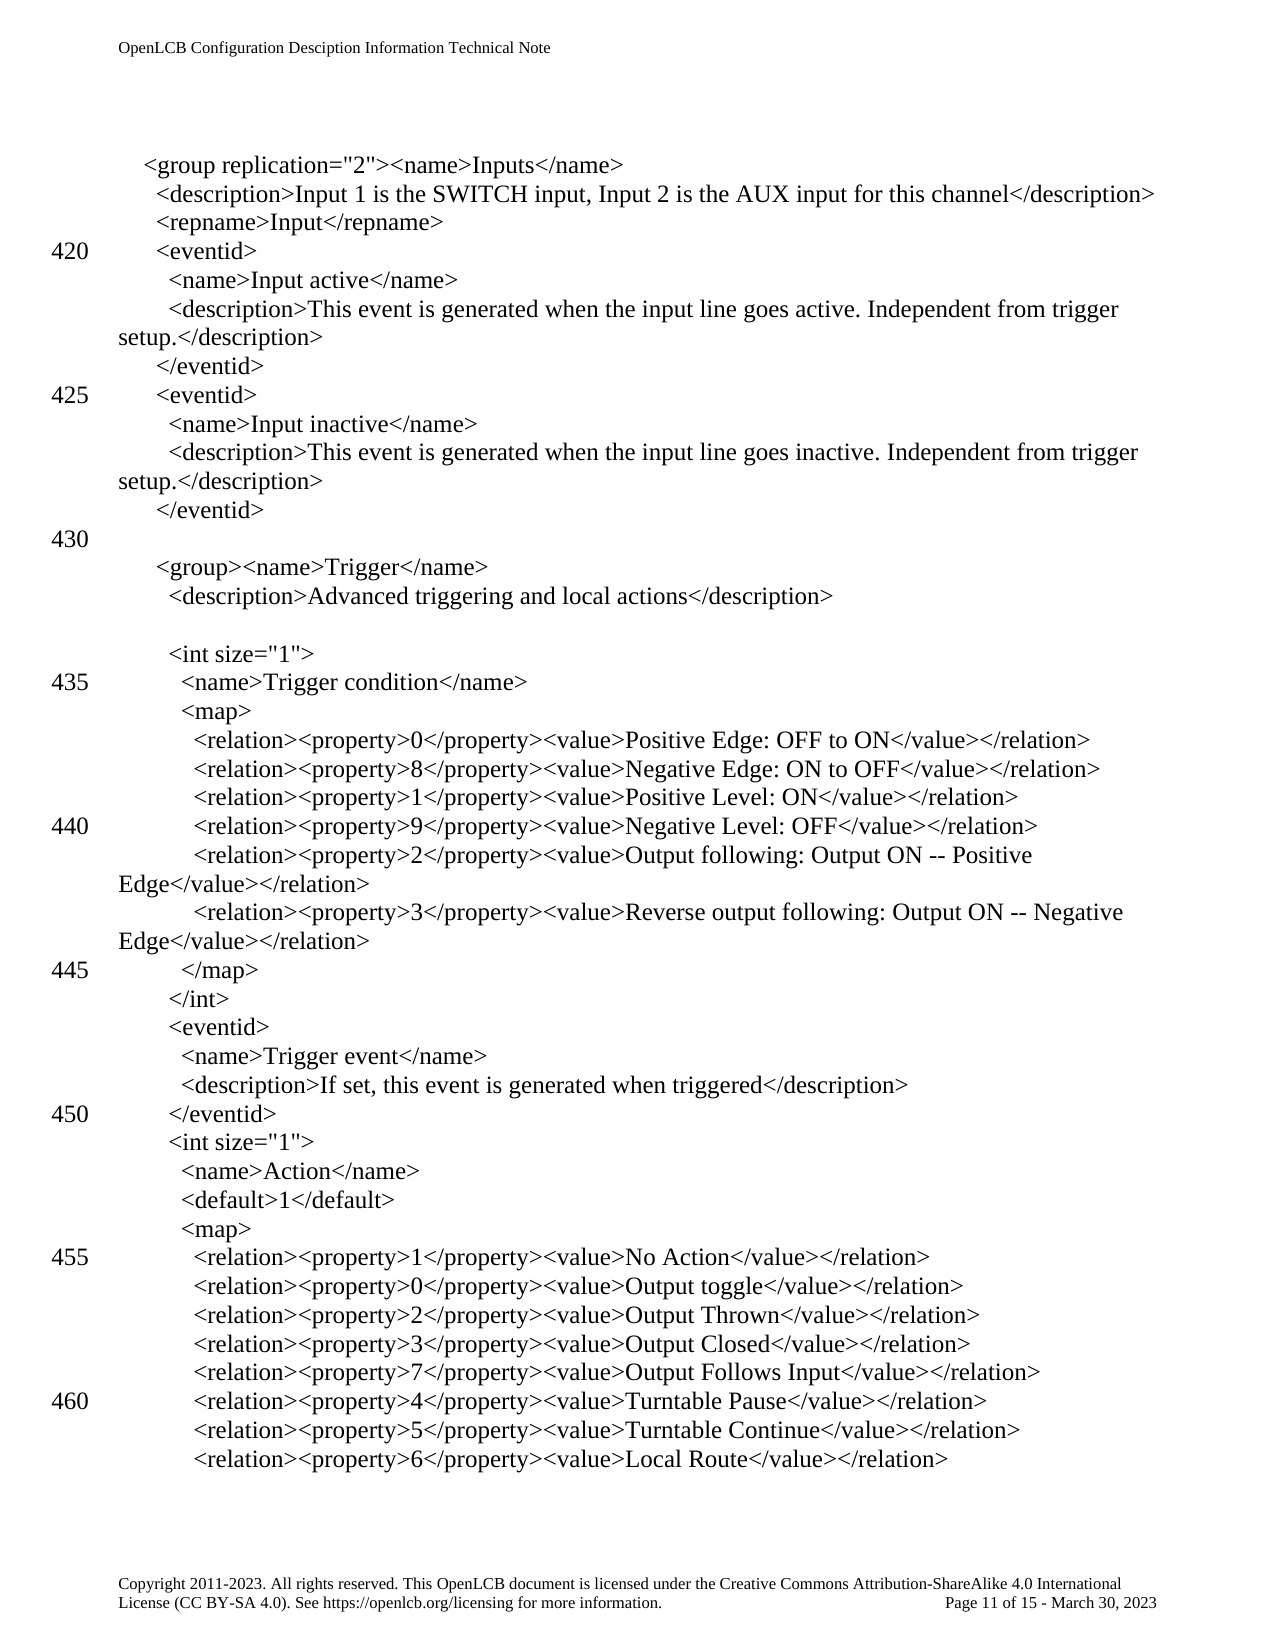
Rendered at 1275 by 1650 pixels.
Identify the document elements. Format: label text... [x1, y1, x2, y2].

text <group replication="2"><name>Inputs</name> [118, 150, 1157, 179]
text <relation><property>1</property><value>Positive Level: ON</value></relation> [118, 782, 1157, 811]
text <description>If set, this event is generated when triggered</description> [118, 1070, 1157, 1099]
text <relation><property>3</property><value>Reverse output following: Output ON -- Negative Edge</value></relation> [118, 897, 1157, 955]
text <description>This event is generated when the input line goes inactive. Independent from trigger setup.</description> [118, 437, 1157, 495]
text <group><name>Trigger</name> [118, 552, 1157, 581]
text <description>Advanced triggering and local actions</description> [118, 581, 1157, 610]
text <default>1</default> [118, 1185, 1157, 1214]
text <relation><property>9</property><value>Negative Level: OFF</value></relation> [118, 811, 1157, 840]
text </eventid> [118, 1099, 1157, 1127]
text </eventid> [118, 495, 1157, 524]
text <relation><property>2</property><value>Output Thrown</value></relation> [118, 1300, 1157, 1329]
text <relation><property>0</property><value>Output toggle</value></relation> [118, 1271, 1157, 1300]
text <eventid> [118, 380, 1157, 409]
text <repname>Input</repname> [118, 207, 1157, 236]
text <name>Trigger condition</name> [118, 667, 1157, 696]
text <map> [118, 1214, 1157, 1242]
text <int size="1"> [118, 639, 1157, 667]
text <eventid> [118, 1012, 1157, 1041]
text <relation><property>7</property><value>Output Follows Input</value></relation> [118, 1357, 1157, 1386]
text <name>Input inactive</name> [118, 409, 1157, 437]
text <relation><property>2</property><value>Output following: Output ON -- Positive Edge</value></relation> [118, 840, 1157, 897]
text <description>This event is generated when the input line goes active. Independent from trigger setup.</description> [118, 294, 1157, 351]
text <relation><property>4</property><value>Turntable Pause</value></relation> [118, 1386, 1157, 1415]
text <relation><property>1</property><value>No Action</value></relation> [118, 1242, 1157, 1271]
text </eventid> [118, 351, 1157, 380]
text </map> [118, 955, 1157, 984]
text <relation><property>8</property><value>Negative Edge: ON to OFF</value></relation> [118, 754, 1157, 782]
text <name>Action</name> [118, 1156, 1157, 1185]
text <relation><property>5</property><value>Turntable Continue</value></relation> [118, 1415, 1157, 1444]
text <map> [118, 696, 1157, 725]
text <description>Input 1 is the SWITCH input, Input 2 is the AUX input for this channel</description> [118, 179, 1157, 207]
text <name>Input active</name> [118, 265, 1157, 294]
text <relation><property>3</property><value>Output Closed</value></relation> [118, 1329, 1157, 1357]
text </int> [118, 984, 1157, 1012]
text <name>Trigger event</name> [118, 1041, 1157, 1070]
text <int size="1"> [118, 1127, 1157, 1156]
text <eventid> [118, 236, 1157, 265]
text <relation><property>0</property><value>Positive Edge: OFF to ON</value></relation> [118, 725, 1157, 754]
text <relation><property>6</property><value>Local Route</value></relation> [118, 1444, 1157, 1472]
